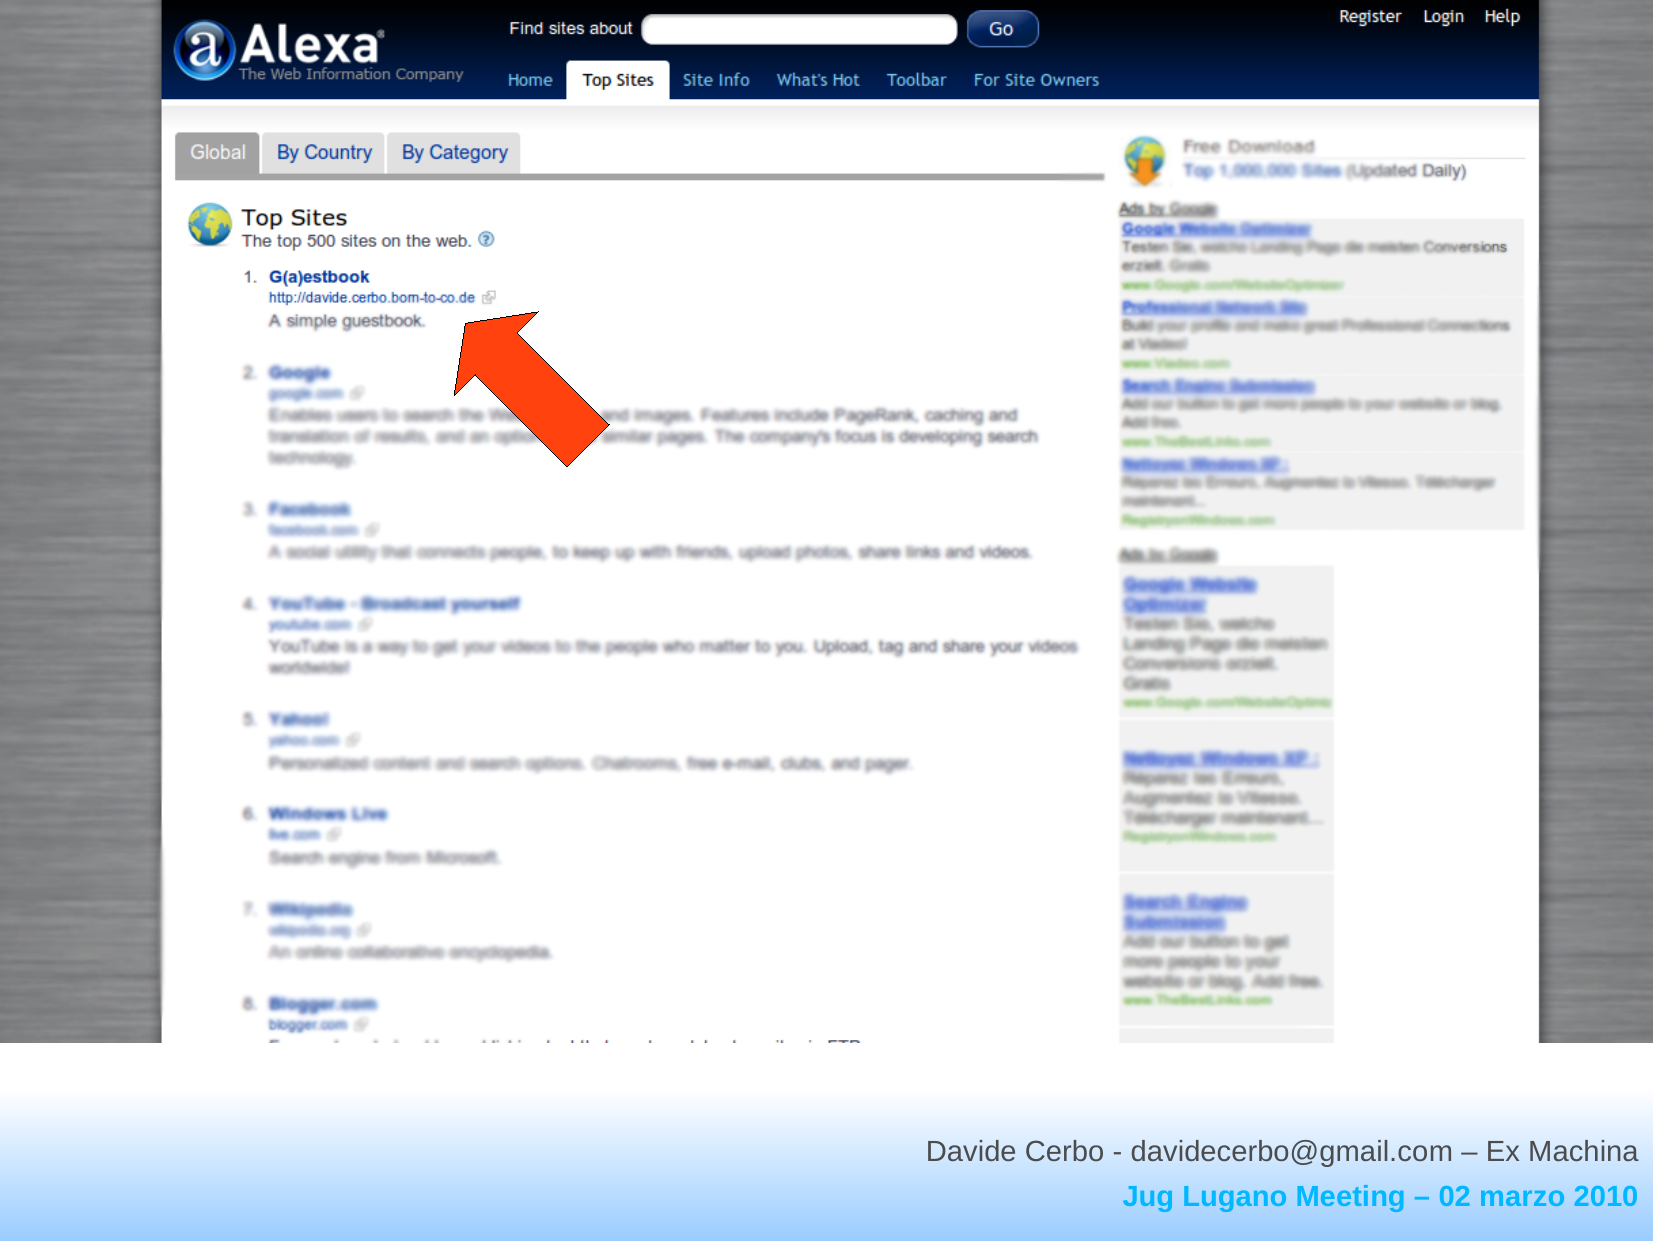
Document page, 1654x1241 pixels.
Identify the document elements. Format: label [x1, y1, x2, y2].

picture [0, 0, 1653, 1043]
text_box [454, 311, 610, 467]
